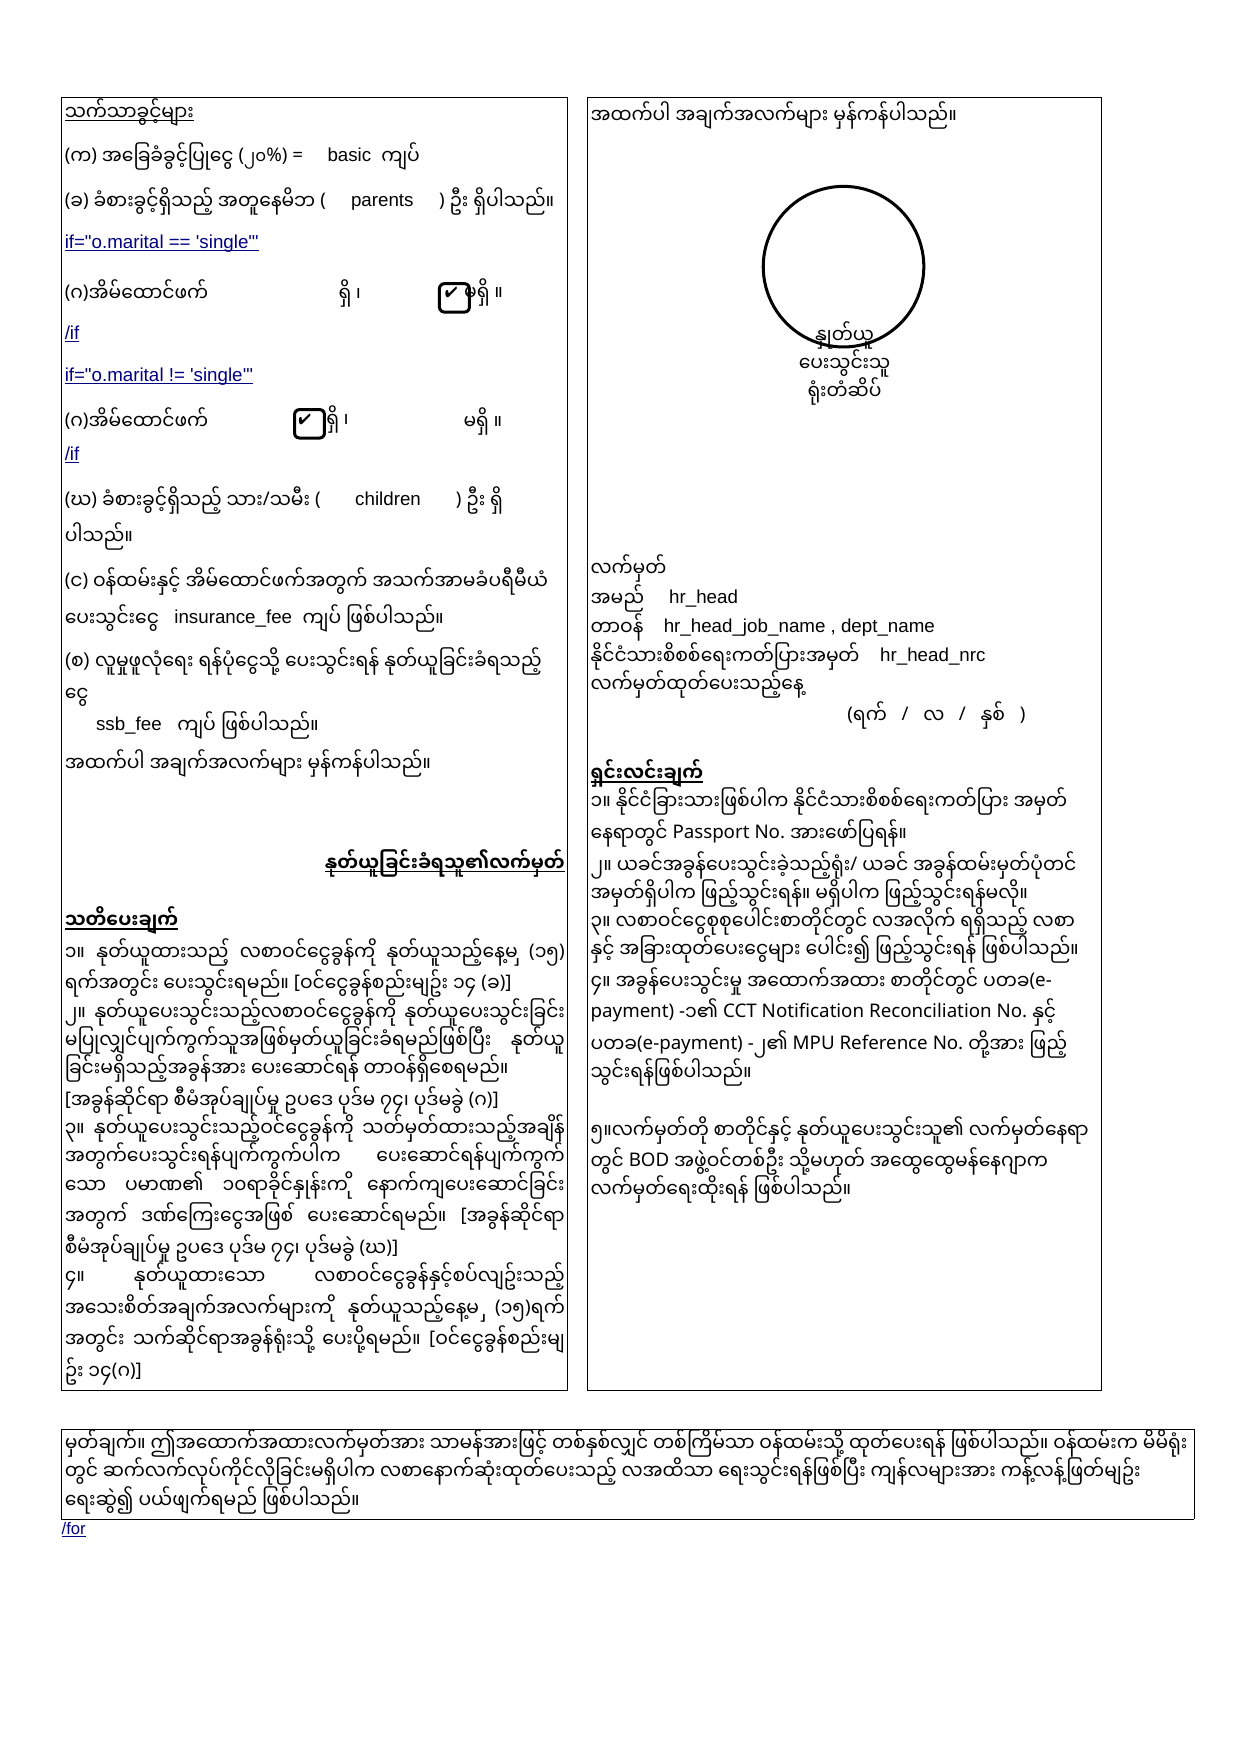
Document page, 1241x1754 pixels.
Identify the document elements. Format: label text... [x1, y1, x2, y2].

table_cell (ဂ)အိမ်ထောင်ဖက် [62, 270, 286, 319]
table_cell [568, 183, 587, 228]
table_header သက်သာခွင့်များ [62, 98, 567, 138]
table_cell if="o.marital != 'single'" [62, 361, 567, 403]
table_cell [568, 139, 587, 183]
table_cell ရှိ ၊ [286, 403, 427, 440]
table_cell [568, 482, 587, 563]
table_header [568, 97, 587, 138]
table_cell မရှိ ။ [427, 270, 567, 319]
table_cell (ခ) ခံစားခွင့်ရှိသည့် အတူနေမိဘ ( parents ) ဦး ရှိပါသည်။ [62, 183, 567, 228]
table_cell နှုတ်ယူ ပေးသွင်းသူ ရုံးတံဆိပ် လက်မှတ် အမည် hr_head တာဝန် hr_head_job_name , dept_name နိုင်ငံသားစိစစ်ရေးကတ်ပြားအမှတ် hr_head_nrc လက်မှတ်ထုတ်ပေးသည့်နေ့ (ရက် / လ / နှစ် ) ရှင်းလင်းချက် ၁။ နိုင်ငံခြားသားဖြစ်ပါက နိုင်ငံသားစိစစ်ရေးကတ်ပြား အမှတ်နေရာတွင် Passport No. အားဖော်ပြရန်။ ၂။ ယခင်အခွန်ပေးသွင်းခဲ့သည့်ရုံး/ ယခင် အခွန်ထမ်းမှတ်ပုံတင်အမှတ်ရှိပါက ဖြည့်သွင်းရန်။ မရှိပါက ဖြည့်သွင်းရန်မလို။ ၃။ လစာဝင်ငွေစုစုပေါင်းစာတိုင်တွင် လအလိုက် ရရှိသည့် လစာနှင့် အခြားထုတ်ပေးငွေများ ပေါင်း၍ ဖြည့်သွင်းရန် ဖြစ်ပါသည်။ ၄။ အခွန်ပေးသွင်းမှု အထောက်အထား စာတိုင်တွင် ပတခ(e-payment) -၁၏ CCT Notification Reconciliation No. နှင့် ပတခ(e-payment) -၂၏ MPU Reference No. တို့အား ဖြည့်သွင်းရန်ဖြစ်ပါသည်။ ၅။လက်မှတ်တို စာတိုင်နှင့် နုတ်ယူပေးသွင်းသူ၏ လက်မှတ်နေရာတွင် BOD အဖွဲ့ဝင်တစ်ဦး သို့မဟုတ် အထွေထွေမန်နေဂျာက လက်မှတ်ရေးထိုးရန် ဖြစ်ပါသည်။ [588, 139, 1101, 1390]
table_cell /if [62, 319, 567, 361]
table_cell (စ) လူမှုဖူလုံရေး ရန်ပုံငွေသို့ ပေးသွင်းရန် နုတ်ယူခြင်းခံရသည့်ငွေ ssb_fee ကျပ် ဖြစ်ပါသည်။ [62, 645, 567, 748]
table_cell [568, 563, 587, 645]
table_cell [568, 749, 587, 790]
table_cell မရှိ ။ [427, 403, 567, 440]
table_header မှတ်ချက်။ ဤအထောက်အထားလက်မှတ်အား သာမန်အားဖြင့် တစ်နှစ်လျှင် တစ်ကြိမ်သာ ဝန်ထမ်းသို့ ထုတ်ပေးရန် ဖြစ်ပါသည်။ ဝန်ထမ်းက မိမိရုံးတွင် ဆက်လက်လုပ်ကိုင်လိုခြင်းမရှိပါက လစာနောက်ဆုံးထုတ်ပေးသည့် လအထိသာ ရေးသွင်းရန်ဖြစ်ပြီး ကျန်လများအား ကန့်လန့်ဖြတ်မျဥ်းရေးဆွဲ၍ ပယ်ဖျက်ရမည် ဖြစ်ပါသည်။ [62, 1430, 1194, 1519]
table_cell နုတ်ယူခြင်းခံရသူ၏လက်မှတ် သတိပေးချက် ၁။ နုတ်ယူထားသည့် လစာဝင်ငွေခွန်ကို နုတ်ယူသည့်နေ့မှ (၁၅) ရက်အတွင်း ပေးသွင်းရမည်။ [ဝင်ငွေခွန်စည်းမျဥ်း ၁၄ (ခ)] ၂။ နုတ်ယူပေးသွင်းသည့်လစာဝင်ငွေခွန်ကို နုတ်ယူပေးသွင်းခြင်းမပြုလျှင်ပျက်ကွက်သူအဖြစ်မှတ်ယူခြင်းခံရမည်ဖြစ်ပြီး နုတ်ယူခြင်းမရှိသည့်အခွန်အား ပေးဆောင်ရန် တာဝန်ရှိစေရမည်။ [အခွန်ဆိုင်ရာ စီမံအုပ်ချုပ်မှု ဥပဒေ ပုဒ်မ ၇၄၊ ပုဒ်မခွဲ (ဂ)] ၃။ နုတ်ယူပေးသွင်းသည့်ဝင်ငွေခွန်ကို သတ်မှတ်ထားသည့်အချိန်အတွက်ပေးသွင်းရန်ပျက်ကွက်ပါက ပေးဆောင်ရန်ပျက်ကွက်သော ပမာဏ၏ ၁၀ရာခိုင်နှုန်းကို နောက်ကျပေးဆောင်ခြင်းအတွက် ဒဏ်ကြေးငွေအဖြစ် ပေးဆောင်ရမည်။ [အခွန်ဆိုင်ရာ စီမံအုပ်ချုပ်မှု ဥပဒေ ပုဒ်မ ၇၄၊ ပုဒ်မခွဲ (ဃ)] ၄။ နုတ်ယူထားသော လစာဝင်ငွေခွန်နှင့်စပ်လျဥ်းသည့် အသေးစိတ်အချက်အလက်များကို နုတ်ယူသည့်နေ့မှ (၁၅)ရက် အတွင်း သက်ဆိုင်ရာအခွန်ရုံးသို့ ပေးပို့ရမည်။ [ဝင်ငွေခွန်စည်းမျဥ်း ၁၄(ဂ)] [62, 790, 567, 1390]
table_cell (င) ဝန်ထမ်းနှင့် အိမ်ထောင်ဖက်အတွက် အသက်အာမခံပရီမီယံ ပေးသွင်းငွေ insurance_fee ကျပ် ဖြစ်ပါသည်။ [62, 563, 567, 645]
table_cell [568, 790, 587, 1390]
table_cell (ဃ) ခံစားခွင့်ရှိသည့် သား/သမီး ( children ) ဦး ရှိပါသည်။ [62, 482, 567, 563]
table_cell if="o.marital == 'single'" [62, 228, 567, 270]
table_cell [568, 270, 587, 319]
table_cell (ဂ)အိမ်ထောင်ဖက် [62, 403, 286, 440]
table_cell [568, 319, 587, 361]
table_cell [568, 645, 587, 748]
table_cell ရှိ ၊ [286, 270, 427, 319]
table_cell [568, 228, 587, 270]
table_cell [568, 403, 587, 440]
table_cell [568, 440, 587, 482]
table_cell /if [62, 440, 567, 482]
table_cell [568, 361, 587, 403]
table_header အထက်ပါ အချက်အလက်များ မှန်ကန်ပါသည်။ [588, 98, 1101, 138]
table_cell အထက်ပါ အချက်အလက်များ မှန်ကန်ပါသည်။ [62, 749, 567, 790]
text /for [61, 1520, 1194, 1538]
table_cell (က) အခြေခံခွင့်ပြုငွေ (၂၀%) = basic ကျပ် [62, 139, 567, 183]
